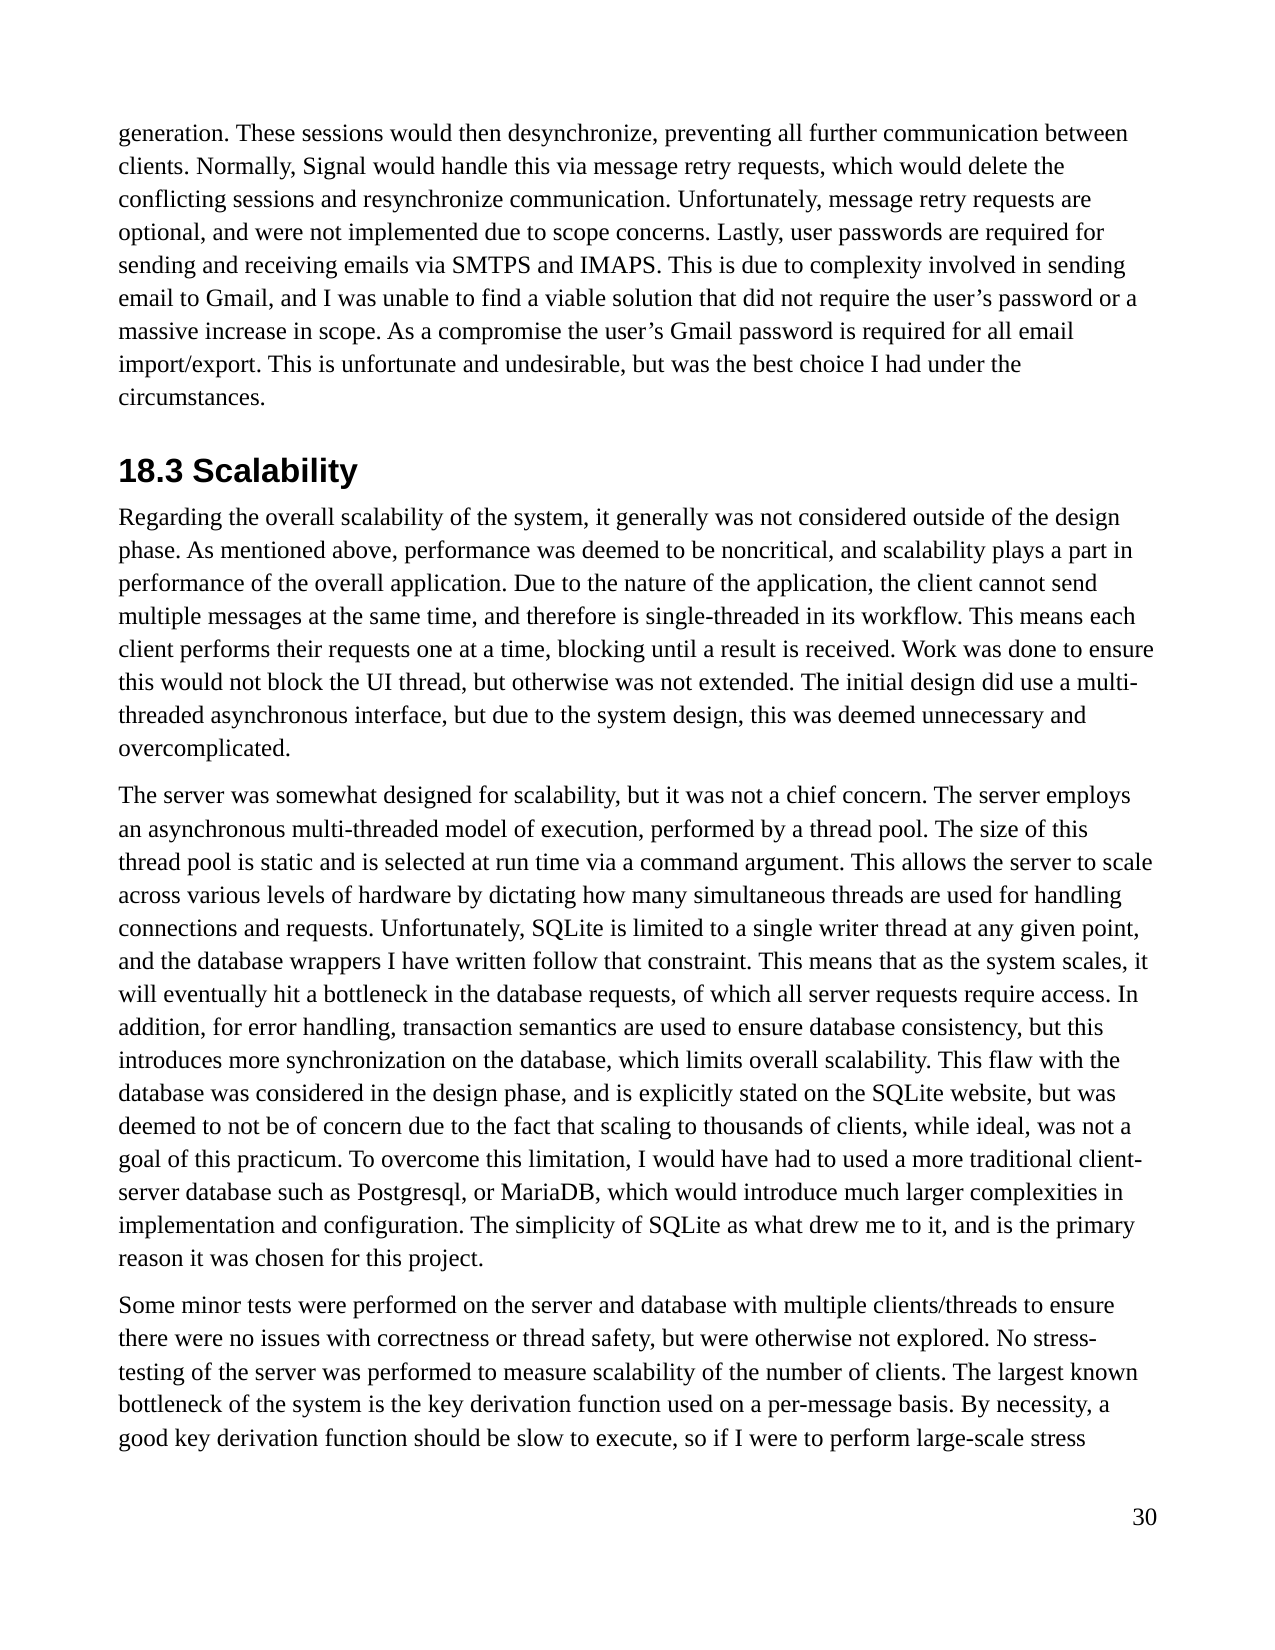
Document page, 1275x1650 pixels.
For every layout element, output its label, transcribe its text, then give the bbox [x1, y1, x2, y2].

subtitle Scalability [118, 451, 1157, 489]
text generation. These sessions would then desynchronize, preventing all further communication between clients. Normally, Signal would handle this via message retry requests, which would delete the conflicting sessions and resynchronize communication. Unfortunately, message retry requests are optional, and were not implemented due to scope concerns. Lastly, user passwords are required for sending and receiving emails via SMTPS and IMAPS. This is due to complexity involved in sending email to Gmail, and I was unable to find a viable solution that did not require the user’s password or a massive increase in scope. As a compromise the user’s Gmail password is required for all email import/export. This is unfortunate and undesirable, but was the best choice I had under the circumstances. [118, 118, 1157, 411]
text The server was somewhat designed for scalability, but it was not a chief concern. The server employs an asynchronous multi-threaded model of execution, performed by a thread pool. The size of this thread pool is static and is selected at run time via a command argument. This allows the server to scale across various levels of hardware by dictating how many simultaneous threads are used for handling connections and requests. Unfortunately, SQLite is limited to a single writer thread at any given point, and the database wrappers I have written follow that constraint. This means that as the system scales, it will eventually hit a bottleneck in the database requests, of which all server requests require access. In addition, for error handling, transaction semantics are used to ensure database consistency, but this introduces more synchronization on the database, which limits overall scalability. This flaw with the database was considered in the design phase, and is explicitly stated on the SQLite website, but was deemed to not be of concern due to the fact that scaling to thousands of clients, while ideal, was not a goal of this practicum. To overcome this limitation, I would have had to used a more traditional client-server database such as Postgresql, or MariaDB, which would introduce much larger complexities in implementation and configuration. The simplicity of SQLite as what drew me to it, and is the primary reason it was chosen for this project. [118, 781, 1157, 1272]
text Regarding the overall scalability of the system, it generally was not considered outside of the design phase. As mentioned above, performance was deemed to be noncritical, and scalability plays a part in performance of the overall application. Due to the nature of the application, the client cannot send multiple messages at the same time, and therefore is single-threaded in its workflow. This means each client performs their requests one at a time, blocking until a result is received. Work was done to ensure this would not block the UI thread, but otherwise was not extended. The initial design did use a multi-threaded asynchronous interface, but due to the system design, this was deemed unnecessary and overcomplicated. [118, 502, 1157, 762]
text Some minor tests were performed on the server and database with multiple clients/threads to ensure there were no issues with correctness or thread safety, but were otherwise not explored. No stress-testing of the server was performed to measure scalability of the number of clients. The largest known bottleneck of the system is the key derivation function used on a per-message basis. By necessity, a good key derivation function should be slow to execute, so if I were to perform large-scale stress [118, 1291, 1157, 1451]
